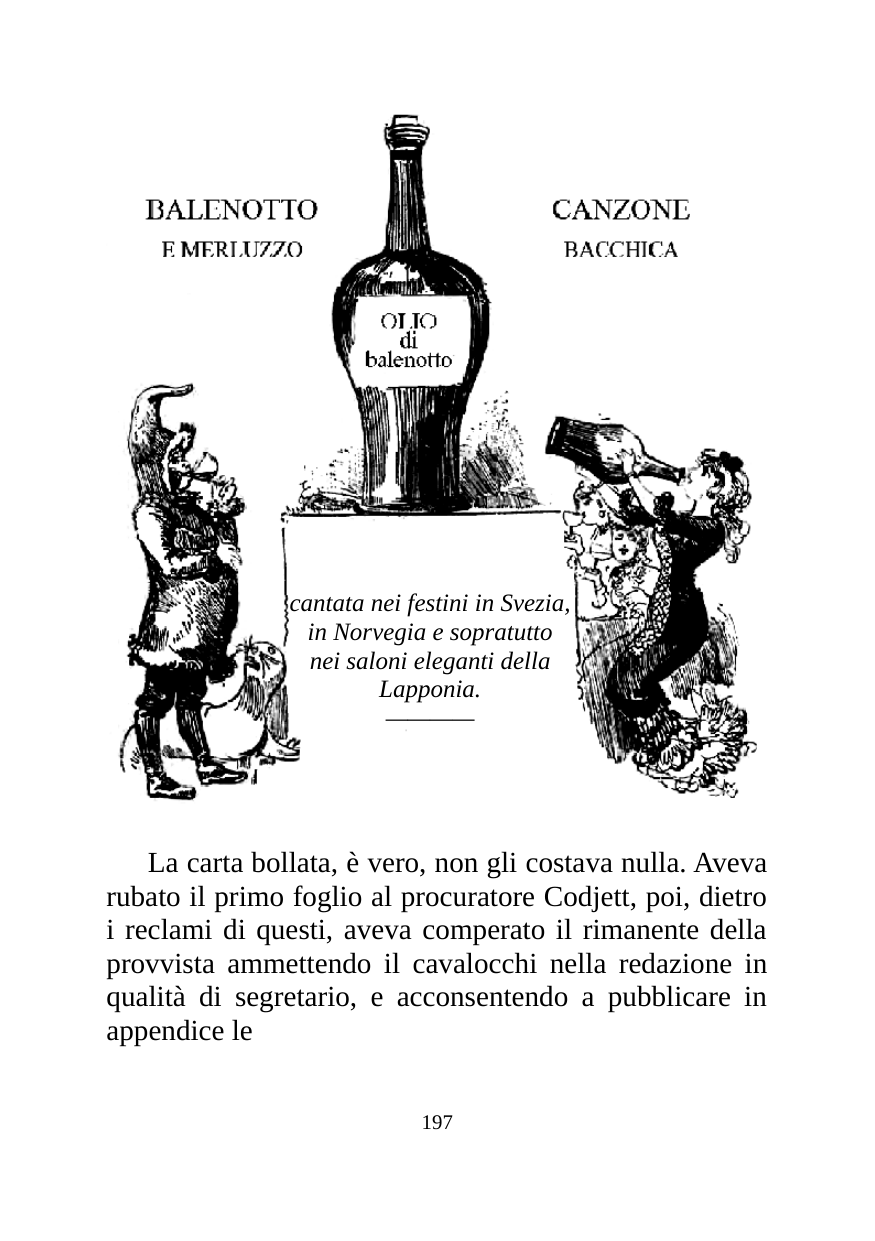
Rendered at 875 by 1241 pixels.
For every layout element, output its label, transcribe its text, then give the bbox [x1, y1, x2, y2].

picture [106, 106, 768, 809]
text La carta bollata, è vero, non gli costava nulla. Aveva rubato il primo foglio al procuratore Codjett, poi, dietro i reclami di questi, aveva comperato il rimanente della provvista ammettendo il cavalocchi nella redazione in qualità di segretario, e acconsentendo a pubblicare in appendice le [106, 845, 768, 1046]
